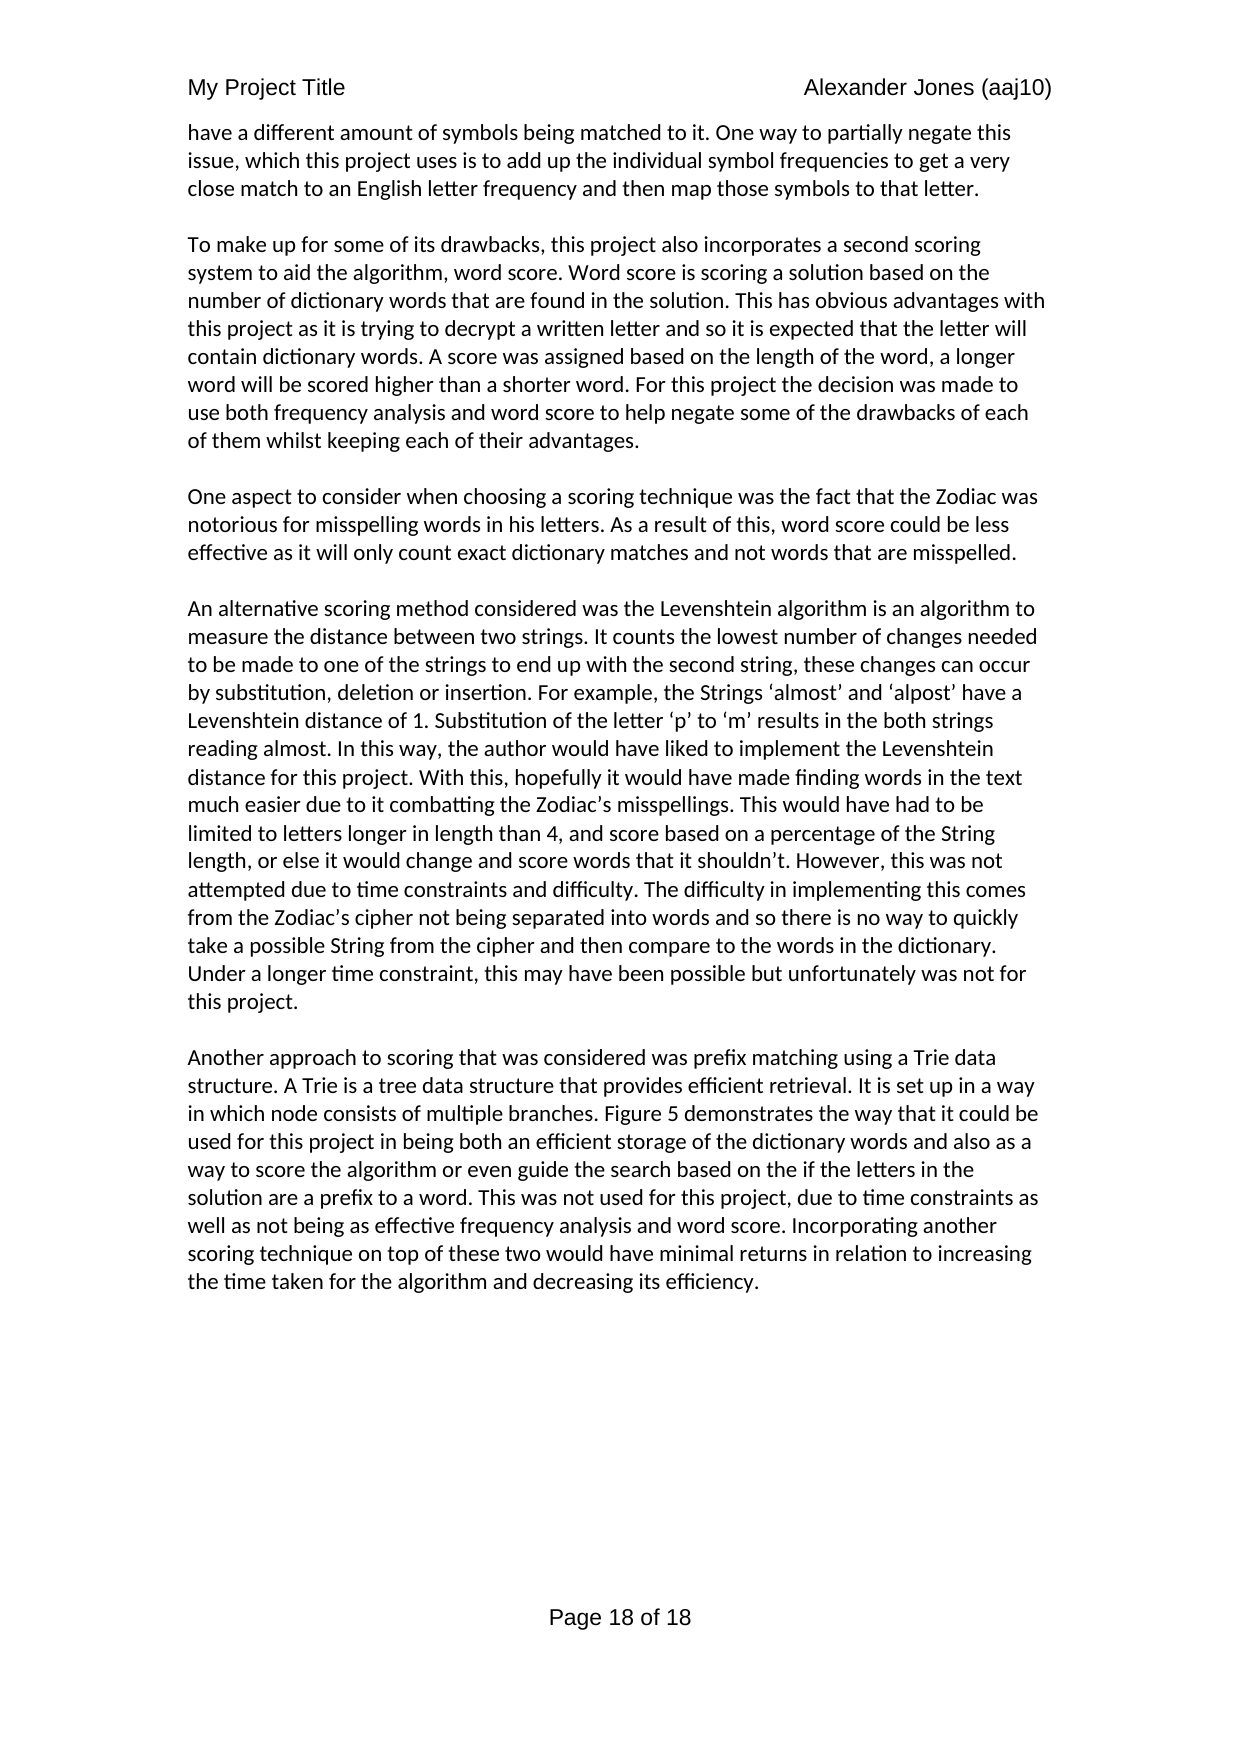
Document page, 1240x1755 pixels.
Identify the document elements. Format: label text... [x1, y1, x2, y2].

text Another approach to scoring that was considered was prefix matching using a Trie data structure. A Trie is a tree data structure that provides efficient retrieval. It is set up in a way in which node consists of multiple branches. Figure 5 demonstrates the way that it could be used for this project in being both an efficient storage of the dictionary words and also as a way to score the algorithm or even guide the search based on the if the letters in the solution are a prefix to a word. This was not used for this project, due to time constraints as well as not being as effective frequency analysis and word score. Incorporating another scoring technique on top of these two would have minimal returns in relation to increasing the time taken for the algorithm and decreasing its efficiency. [187, 1043, 1052, 1295]
text have a different amount of symbols being matched to it. One way to partially negate this issue, which this project uses is to add up the individual symbol frequencies to get a very close match to an English letter frequency and then map those symbols to that letter. [187, 118, 1052, 202]
text An alternative scoring method considered was the Levenshtein algorithm is an algorithm to measure the distance between two strings. It counts the lowest number of changes needed to be made to one of the strings to end up with the second string, these changes can occur by substitution, deletion or insertion. For example, the Strings ‘almost’ and ‘alpost’ have a Levenshtein distance of 1. Substitution of the letter ‘p’ to ‘m’ results in the both strings reading almost. In this way, the author would have liked to implement the Levenshtein distance for this project. With this, hopefully it would have made finding words in the text much easier due to it combatting the Zodiac’s misspellings. This would have had to be limited to letters longer in length than 4, and score based on a percentage of the String length, or else it would change and score words that it shouldn’t. However, this was not attempted due to time constraints and difficulty. The difficulty in implementing this comes from the Zodiac’s cipher not being separated into words and so there is no way to quickly take a possible String from the cipher and then compare to the words in the dictionary. Under a longer time constraint, this may have been possible but unfortunately was not for this project. [187, 594, 1052, 1015]
text To make up for some of its drawbacks, this project also incorporates a second scoring system to aid the algorithm, word score. Word score is scoring a solution based on the number of dictionary words that are found in the solution. This has obvious advantages with this project as it is trying to decrypt a written letter and so it is expected that the letter will contain dictionary words. A score was assigned based on the length of the word, a longer word will be scored higher than a shorter word. For this project the decision was made to use both frequency analysis and word score to help negate some of the drawbacks of each of them whilst keeping each of their advantages. [187, 230, 1052, 454]
text One aspect to consider when choosing a scoring technique was the fact that the Zodiac was notorious for misspelling words in his letters. As a result of this, word score could be less effective as it will only count exact dictionary matches and not words that are misspelled. [187, 482, 1052, 566]
